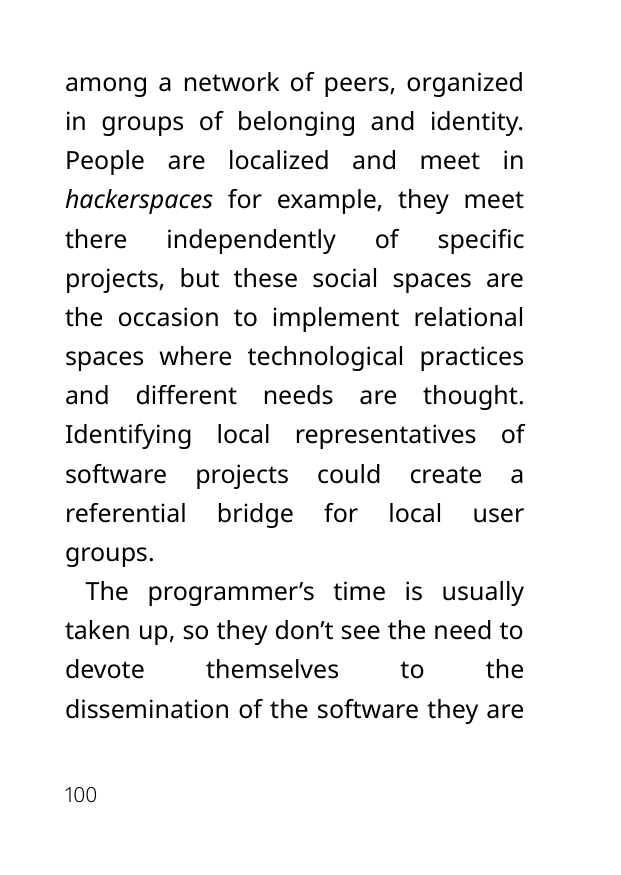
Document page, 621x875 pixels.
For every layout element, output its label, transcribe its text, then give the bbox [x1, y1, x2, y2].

text The programmer’s time is usually taken up, so they don’t see the need to devote themselves to the dissemination of the software they are [65, 574, 524, 725]
text among a network of peers, organized in groups of belonging and identity. People are localized and meet in hackerspaces for example, they meet there independently of specific projects, but these social spaces are the occasion to implement relational spaces where technological practices and different needs are thought. Identifying local representatives of software projects could create a referential bridge for local user groups. [65, 65, 524, 569]
